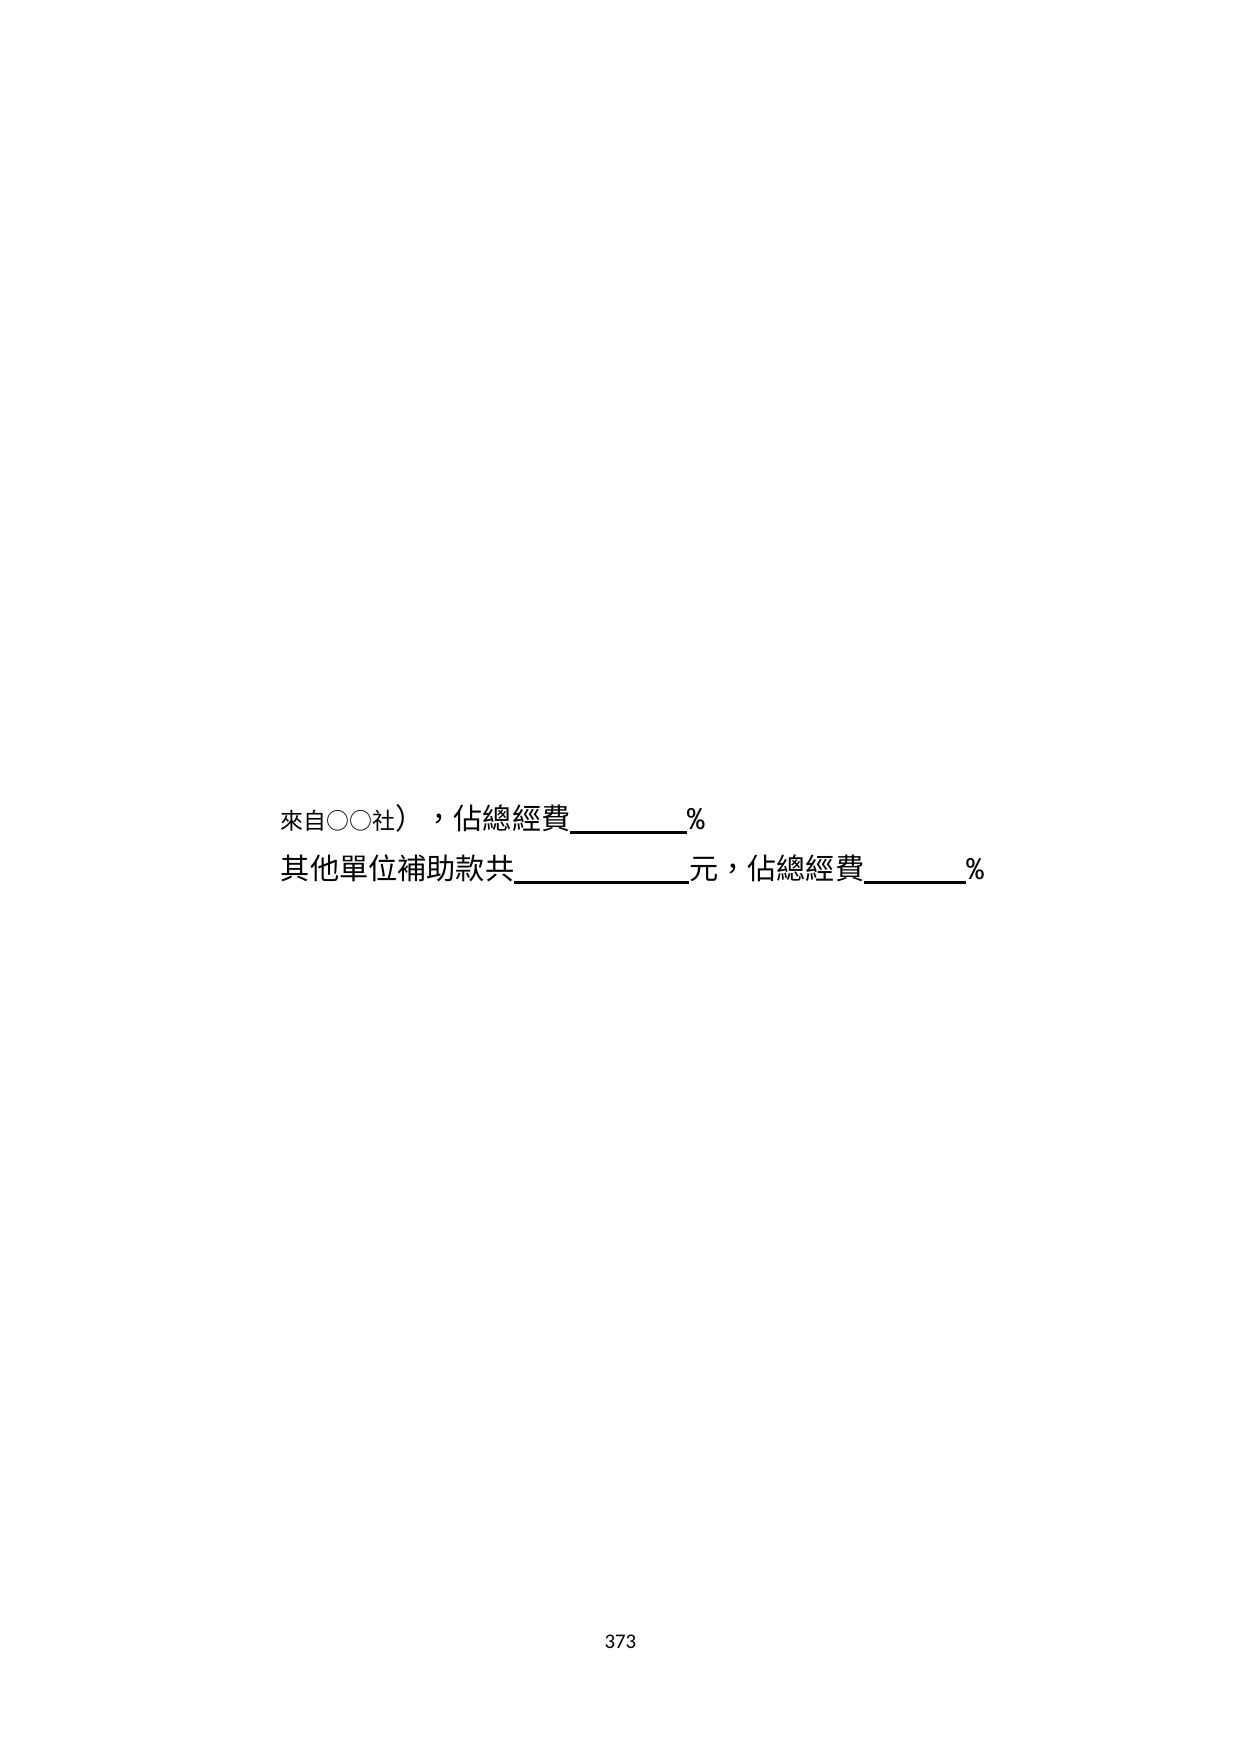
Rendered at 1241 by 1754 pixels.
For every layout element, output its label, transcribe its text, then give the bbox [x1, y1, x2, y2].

text 其他單位補助款共 元，佔總經費 % [281, 839, 1063, 889]
text 來自○○社），佔總經費 % [281, 789, 1063, 839]
